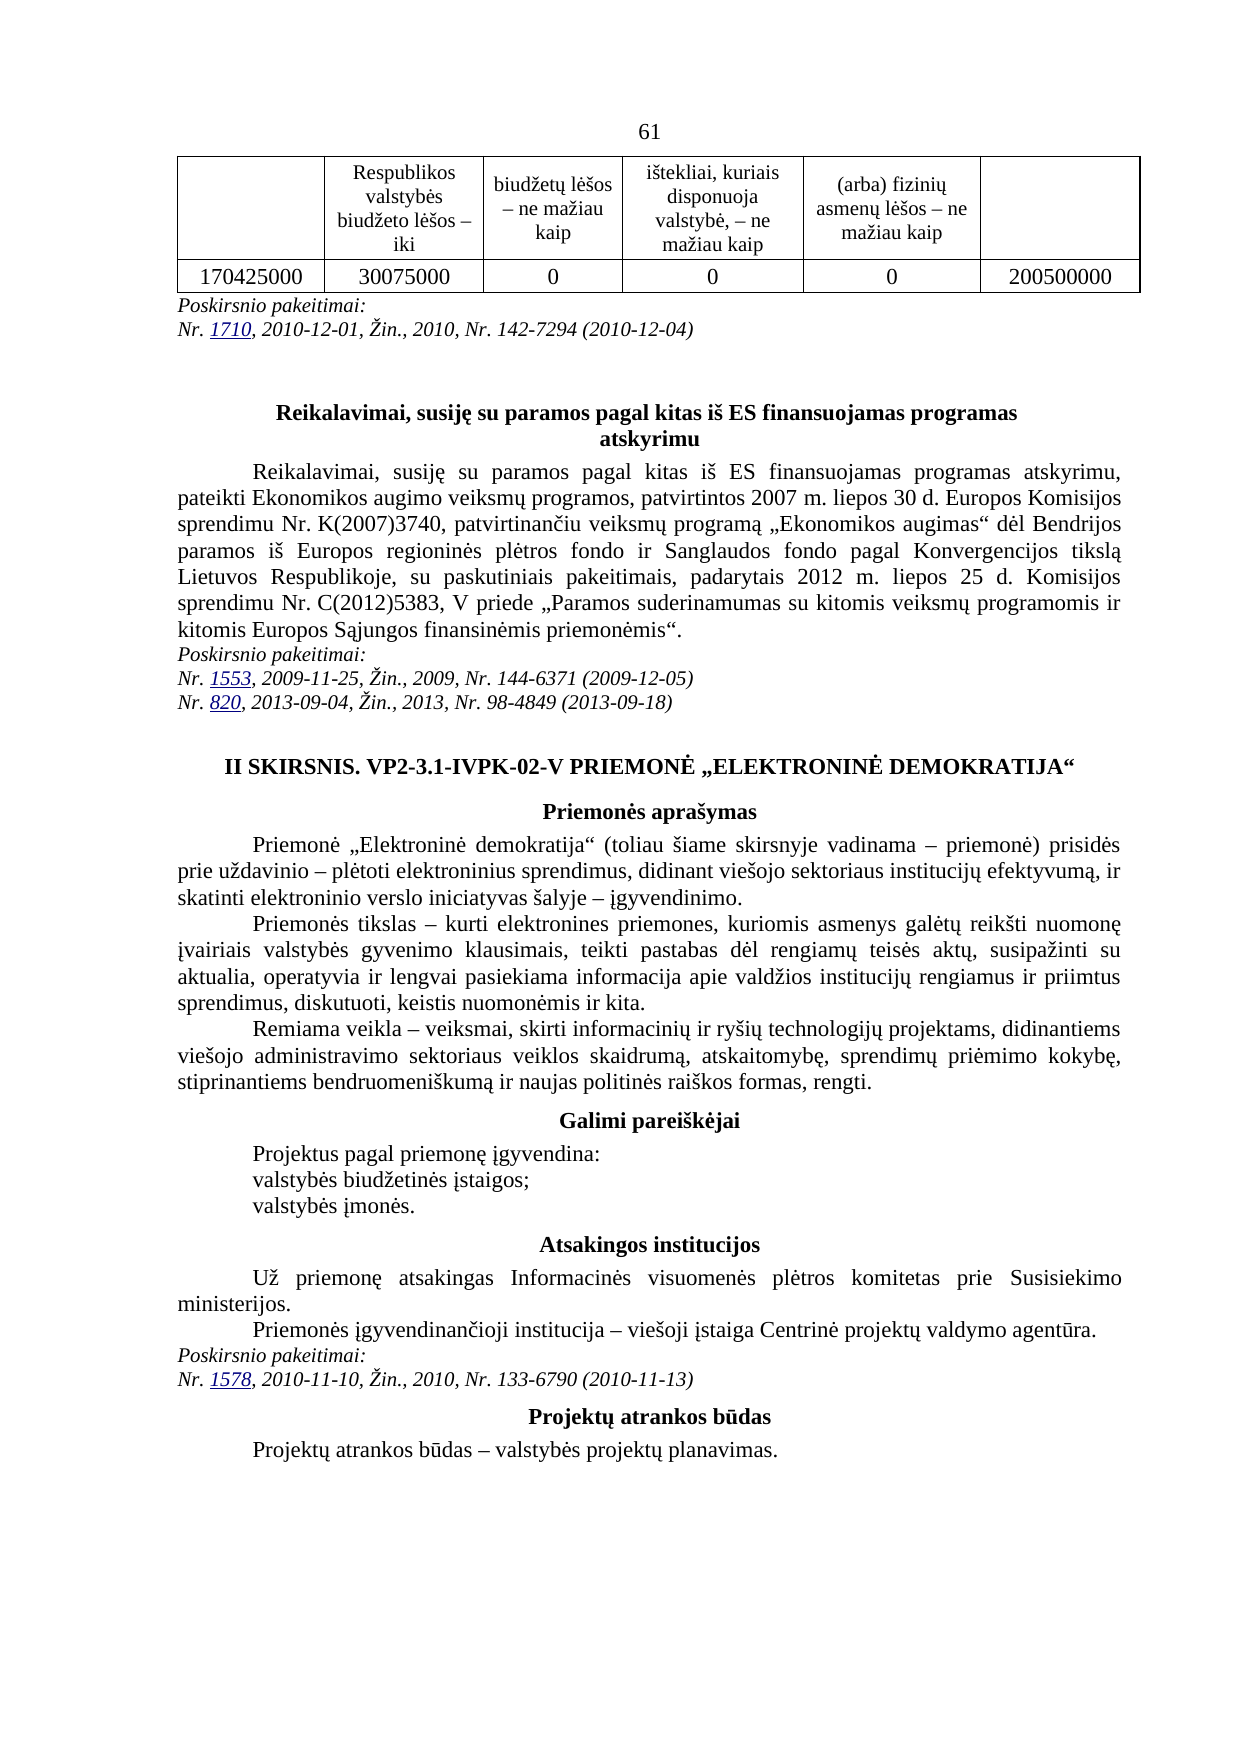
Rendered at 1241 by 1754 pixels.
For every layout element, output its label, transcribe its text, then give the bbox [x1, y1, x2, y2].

text valstybės biudžetinės įstaigos; [177, 1166, 1122, 1192]
text Už priemonę atsakingas Informacinės visuomenės plėtros komitetas prie Susisiekimo ministerijos. [177, 1264, 1122, 1316]
subtitle II SKIRSNIS. VP2-3.1-IVPK-02-V PRIEMONĖ „ELEKTRONINĖ DEMOKRATIJA“ [177, 753, 1122, 779]
table_cell Respublikos vals­tybės biudžeto lėšos – iki [325, 157, 483, 259]
text Projektų atrankos būdas – valstybės projektų planavimas. [177, 1436, 1122, 1462]
text Nr. 1710, 2010-12-01, Žin., 2010, Nr. 142-7294 (2010-12-04) [177, 317, 1122, 341]
text Projektų atrankos būdas [177, 1403, 1122, 1430]
table_cell 200500000 [981, 260, 1139, 292]
table_cell [178, 157, 324, 259]
text Nr. 1553, 2009-11-25, Žin., 2009, Nr. 144-6371 (2009-12-05) [177, 666, 1122, 690]
text Nr. 820, 2013-09-04, Žin., 2013, Nr. 98-4849 (2013-09-18) [177, 690, 1122, 714]
text Priemonė „Elektroninė demokratija“ (toliau šiame skirsnyje vadinama – priemonė) prisidės prie uždavinio – plėtoti elektroninius sprendimus, didinant viešojo sektoriaus institucijų efektyvumą, ir skatinti elektroninio verslo iniciatyvas šalyje – įgyvendinimo. [177, 831, 1122, 910]
text Poskirsnio pakeitimai: [177, 1343, 1122, 1367]
text Nr. 1578, 2010-11-10, Žin., 2010, Nr. 133-6790 (2010-11-13) [177, 1367, 1122, 1391]
text Projektus pagal priemonę įgyvendina: [177, 1139, 1122, 1166]
text Priemonės įgyvendinančioji institucija – viešoji įstaiga Centrinė projektų valdymo agentūra. [177, 1316, 1122, 1343]
text Atsakingos institucijos [177, 1231, 1122, 1257]
table_cell 30075000 [325, 260, 483, 292]
table_cell ištekliai, kuriais disponuoja valstybė, – ne mažiau kaip [623, 157, 803, 259]
table_header [981, 157, 1139, 259]
text Priemonės aprašymas [177, 798, 1122, 825]
text valstybės įmonės. [177, 1192, 1122, 1219]
table_cell (arba) fizinių asmenų lėšos – ne mažiau kaip [804, 157, 980, 259]
table_cell 0 [623, 260, 803, 292]
table_cell biudžetų lėšos – ne mažiau kaip [484, 157, 622, 259]
table_cell 0 [484, 260, 622, 292]
table_cell 170425000 [178, 260, 324, 292]
text Priemonės tikslas – kurti elektronines priemones, kuriomis asmenys galėtų reikšti nuomonę įvairiais valstybės gyvenimo klausimais, teikti pastabas dėl rengiamų teisės aktų, susipažinti su aktualia, operatyvia ir lengvai pasiekiama informacija apie valdžios institucijų rengiamus ir priimtus sprendimus, diskutuoti, keistis nuomonėmis ir kita. [177, 910, 1122, 1015]
text Poskirsnio pakeitimai: [177, 293, 1122, 317]
table_cell 0 [804, 260, 980, 292]
text Reikalavimai, susiję su paramos pagal kitas iš ES finansuojamas programas atskyrimu, pateikti Ekonomikos augimo veiksmų programos, patvirtintos 2007 m. liepos 30 d. Europos Komisijos sprendimu Nr. K(2007)3740, patvirtinančiu veiksmų programą „Ekonomikos augimas“ dėl Bendrijos paramos iš Europos regioninės plėtros fondo ir Sanglaudos fondo pagal Konvergencijos tikslą Lietuvos Respublikoje, su paskutiniais pakeitimais, padarytais 2012 m. liepos 25 d. Komisijos sprendimu Nr. C(2012)5383, V priede „Paramos suderinamumas su kitomis veiksmų programomis ir kitomis Europos Sąjungos finansinėmis priemonėmis“. [177, 458, 1122, 642]
text Poskirsnio pakeitimai: [177, 642, 1122, 666]
text Galimi pareiškėjai [177, 1107, 1122, 1133]
text Remiama veikla – veiksmai, skirti informacinių ir ryšių technologijų projektams, didinantiems viešojo administravimo sektoriaus veiklos skaidrumą, atskaitomybę, sprendimų priėmimo kokybę, stiprinantiems bendruomeniškumą ir naujas politinės raiškos formas, rengti. [177, 1015, 1122, 1094]
text Reikalavimai, susiję su paramos pagal kitas iš ES finansuojamas programas atskyrimu [177, 399, 1122, 451]
